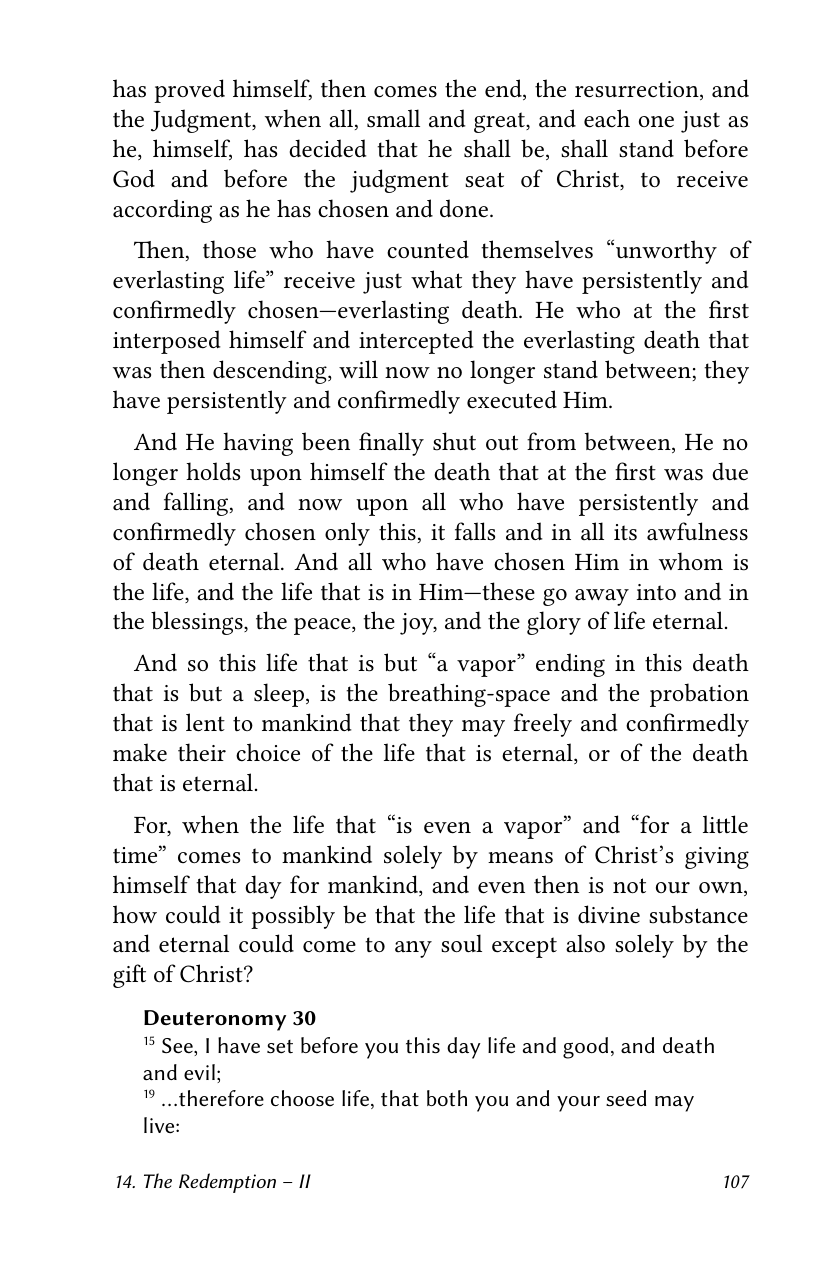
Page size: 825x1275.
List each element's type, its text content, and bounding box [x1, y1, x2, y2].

text And so this life that is but “a vapor” ending in this death that is but a sleep, is the breathing-space and the probation that is lent to mankind that they may freely and confirmedly make their choice of the life that is eternal, or of the death that is eternal. [112, 649, 750, 797]
text 19 ...therefore choose life, that both you and your seed may live: [142, 1086, 720, 1139]
text For, when the life that “is even a vapor” and “for a little time” comes to mankind solely by means of Christ’s giving himself that day for mankind, and even then is not our own, how could it possibly be that the life that is divine substance and eternal could come to any soul except also solely by the gift of Christ? [112, 811, 750, 989]
text Deuteronomy 30 [142, 1005, 750, 1031]
text has proved himself, then comes the end, the resurrection, and the Judgment, when all, small and great, and each one just as he, himself, has decided that he shall be, shall stand before God and before the judgment seat of Christ, to receive according as he has chosen and done. [112, 75, 750, 223]
text 15 See, I have set before you this day life and good, and death and evil; [142, 1033, 720, 1086]
text Then, those who have counted themselves “unworthy of everlasting life” receive just what they have persistently and confirmedly chosen—everlasting death. He who at the first interposed himself and intercepted the everlasting death that was then descending, will now no longer stand between; they have persistently and confirmedly executed Him. [112, 237, 750, 414]
text And He having been finally shut out from between, He no longer holds upon himself the death that at the first was due and falling, and now upon all who have persistently and confirmedly chosen only this, it falls and in all its awfulness of death eternal. And all who have chosen Him in whom is the life, and the life that is in Him—these go away into and in the blessings, the peace, the joy, and the glory of life eternal. [112, 428, 750, 636]
